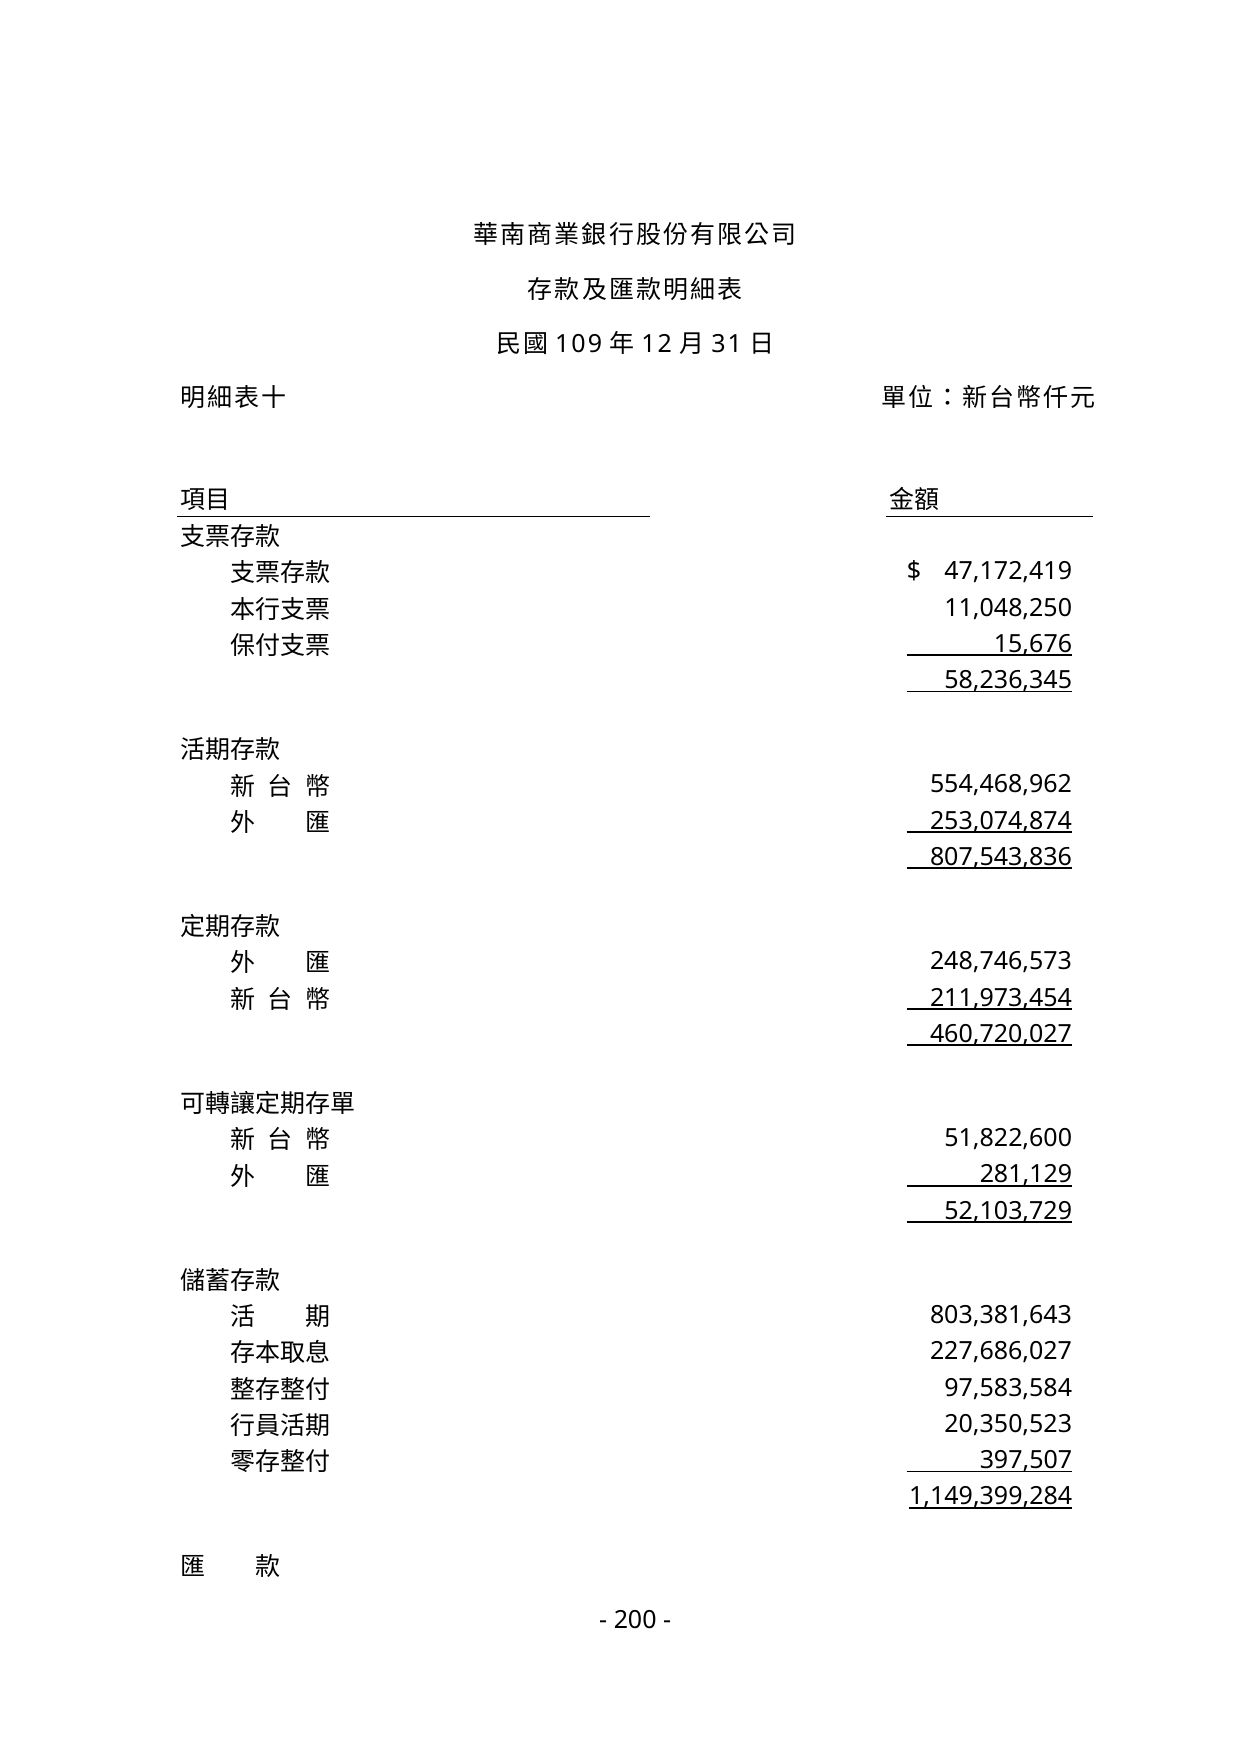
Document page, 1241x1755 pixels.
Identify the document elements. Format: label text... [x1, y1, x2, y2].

table_cell [177, 873, 650, 907]
table_cell 定期存款 [177, 907, 650, 943]
table_cell [650, 1260, 886, 1297]
table_cell $ 47,172,419 [886, 553, 1093, 589]
table_cell [886, 873, 1093, 907]
table_cell [177, 839, 650, 873]
table_cell [650, 1226, 886, 1260]
table_cell [650, 696, 886, 730]
table_cell [886, 730, 1093, 766]
table_cell [177, 1226, 650, 1260]
table_cell [886, 696, 1093, 730]
table_cell [886, 1084, 1093, 1120]
table_cell 97,583,584 [886, 1369, 1093, 1405]
table_cell 460,720,027 [886, 1015, 1093, 1049]
table_cell 1,149,399,284 [886, 1478, 1093, 1512]
table_cell [886, 517, 1093, 553]
table_cell [886, 1226, 1093, 1260]
table_cell [650, 1546, 886, 1582]
table_cell [650, 1512, 886, 1546]
text 華南商業銀行股份有限公司 [177, 215, 1093, 251]
table_cell [650, 1478, 886, 1512]
table_cell [650, 553, 886, 589]
table_cell [650, 1156, 886, 1192]
table_cell [650, 766, 886, 802]
table_cell 外 匯 [177, 943, 650, 979]
table_cell [177, 1192, 650, 1226]
table_cell [177, 1050, 650, 1083]
table_cell 807,543,836 [886, 839, 1093, 873]
table_cell [177, 662, 650, 696]
table_cell 整存整付 [177, 1369, 650, 1405]
table_cell 存本取息 [177, 1333, 650, 1369]
table_cell [650, 839, 886, 873]
table_cell [650, 907, 886, 943]
table_cell [177, 1015, 650, 1049]
table_cell 新 台 幣 [177, 766, 650, 802]
table_cell [650, 730, 886, 766]
table_header 明細表十 [177, 378, 638, 428]
table_cell 211,973,454 [886, 979, 1093, 1015]
table_cell 本行支票 [177, 589, 650, 625]
table_header [650, 479, 886, 516]
table_cell 可轉讓定期存單 [177, 1084, 650, 1120]
table_cell 新 台 幣 [177, 1120, 650, 1156]
table_cell [650, 1333, 886, 1369]
table_cell [650, 662, 886, 696]
table_cell [177, 1512, 650, 1546]
table_cell 51,822,600 [886, 1120, 1093, 1156]
text 民國109年12月31日 [177, 323, 1093, 360]
table_cell 活期存款 [177, 730, 650, 766]
table_cell 248,746,573 [886, 943, 1093, 979]
table_cell [650, 1192, 886, 1226]
table_header 項目 [177, 479, 650, 516]
table_cell [650, 802, 886, 838]
table_cell 零存整付 [177, 1442, 650, 1478]
table_cell 52,103,729 [886, 1192, 1093, 1226]
table_cell [650, 625, 886, 662]
table_cell [650, 1297, 886, 1333]
table_cell [886, 1512, 1093, 1546]
table_cell 15,676 [886, 625, 1093, 662]
table_cell 253,074,874 [886, 802, 1093, 838]
table_cell [886, 1050, 1093, 1083]
table_cell 行員活期 [177, 1405, 650, 1442]
table_cell [650, 979, 886, 1015]
table_cell 227,686,027 [886, 1333, 1093, 1369]
table_cell [650, 1442, 886, 1478]
table_cell [177, 1478, 650, 1512]
table_cell [650, 1015, 886, 1049]
table_cell 554,468,962 [886, 766, 1093, 802]
table_cell 新 台 幣 [177, 979, 650, 1015]
table_cell 20,350,523 [886, 1405, 1093, 1442]
table_cell [650, 873, 886, 907]
table_cell 匯 款 [177, 1546, 650, 1582]
table_cell [886, 1546, 1093, 1582]
table_cell 58,236,345 [886, 662, 1093, 696]
table_cell [650, 1050, 886, 1083]
table_cell 儲蓄存款 [177, 1260, 650, 1297]
text 存款及匯款明細表 [177, 269, 1093, 305]
table_cell [650, 1120, 886, 1156]
table_cell [650, 1369, 886, 1405]
table_cell [650, 516, 886, 553]
table_cell [886, 907, 1093, 943]
table_cell [650, 943, 886, 979]
table_cell [650, 1405, 886, 1442]
table_cell 281,129 [886, 1156, 1093, 1192]
table_cell 活 期 [177, 1297, 650, 1333]
table_cell 397,507 [886, 1442, 1093, 1478]
table_cell 支票存款 [177, 553, 650, 589]
table_cell 803,381,643 [886, 1297, 1093, 1333]
table_cell [886, 1260, 1093, 1297]
table_cell 外 匯 [177, 802, 650, 838]
table_cell [650, 1084, 886, 1120]
table_header 單位：新台幣仟元 [638, 378, 1099, 428]
table_cell 支票存款 [177, 517, 650, 553]
table_cell 11,048,250 [886, 589, 1093, 625]
table_header 金額 [886, 479, 1093, 516]
table_cell [650, 589, 886, 625]
table_cell 保付支票 [177, 625, 650, 662]
table_cell [177, 696, 650, 730]
table_cell 外 匯 [177, 1156, 650, 1192]
